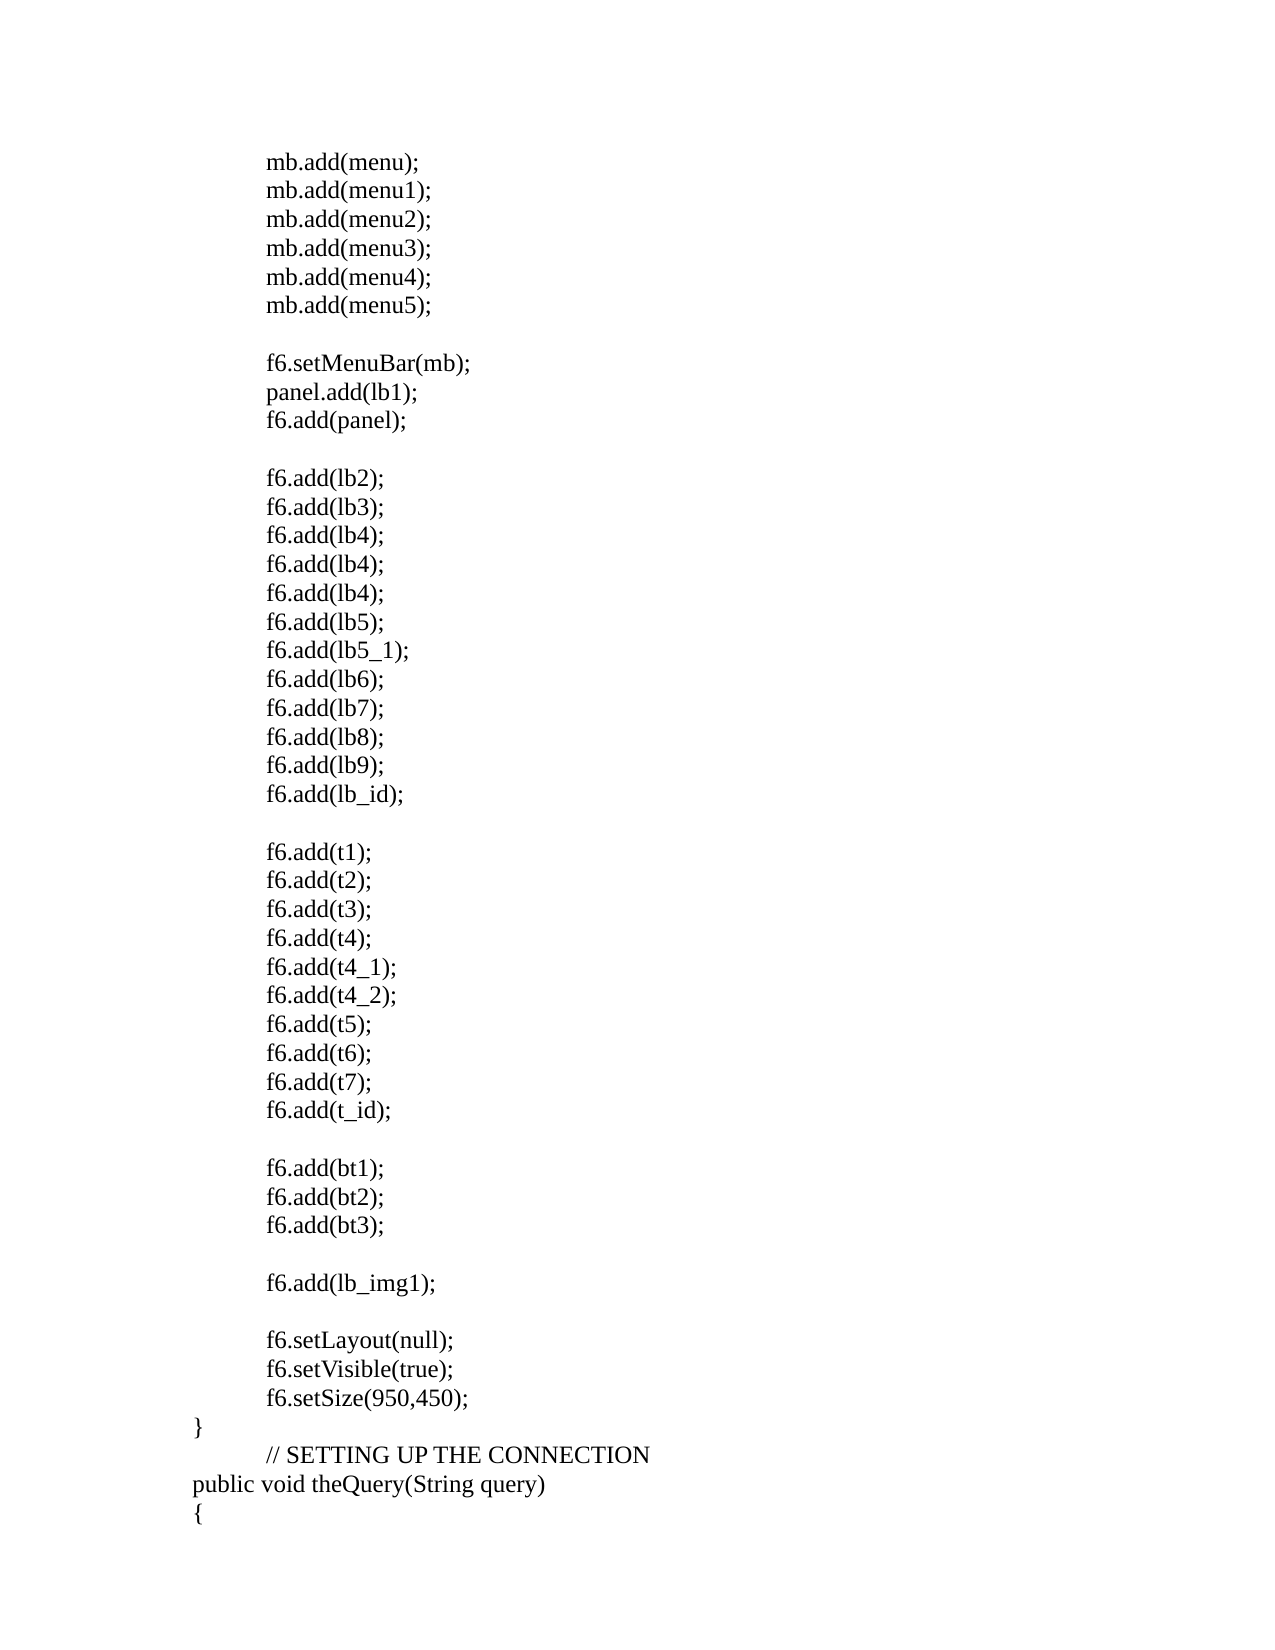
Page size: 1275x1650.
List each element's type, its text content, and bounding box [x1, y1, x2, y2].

text f6.add(t_id); [118, 1096, 1157, 1124]
text f6.add(t2); [118, 866, 1157, 894]
text f6.add(t4_1); [118, 952, 1157, 981]
text f6.add(t4); [118, 923, 1157, 952]
text f6.add(lb_id); [118, 779, 1157, 808]
text mb.add(menu5); [118, 291, 1157, 319]
text public void theQuery(String query) [118, 1469, 1157, 1498]
text mb.add(menu2); [118, 204, 1157, 233]
text mb.add(menu1); [118, 176, 1157, 204]
text f6.add(t5); [118, 1009, 1157, 1038]
text } [118, 1412, 1157, 1441]
text f6.add(t4_2); [118, 981, 1157, 1009]
text f6.add(lb4); [118, 549, 1157, 578]
text mb.add(menu); [118, 147, 1157, 176]
text f6.add(lb5); [118, 607, 1157, 636]
text mb.add(menu3); [118, 233, 1157, 262]
text f6.add(t6); [118, 1038, 1157, 1067]
text { [118, 1498, 1157, 1527]
text f6.add(lb7); [118, 693, 1157, 722]
text f6.add(lb3); [118, 492, 1157, 521]
text f6.add(lb2); [118, 463, 1157, 492]
text f6.add(bt2); [118, 1182, 1157, 1211]
text f6.add(lb6); [118, 664, 1157, 693]
text f6.add(bt1); [118, 1153, 1157, 1182]
text f6.setVisible(true); [118, 1354, 1157, 1383]
text f6.setLayout(null); [118, 1326, 1157, 1354]
text f6.add(lb4); [118, 521, 1157, 549]
text f6.add(lb_img1); [118, 1268, 1157, 1297]
text f6.add(bt3); [118, 1211, 1157, 1239]
text f6.add(t7); [118, 1067, 1157, 1096]
text f6.add(lb9); [118, 751, 1157, 779]
text panel.add(lb1); [118, 377, 1157, 406]
text // SETTING UP THE CONNECTION [118, 1441, 1157, 1469]
text f6.add(t1); [118, 837, 1157, 866]
text f6.add(t3); [118, 894, 1157, 923]
text f6.setMenuBar(mb); [118, 348, 1157, 377]
text f6.setSize(950,450); [118, 1383, 1157, 1412]
text mb.add(menu4); [118, 262, 1157, 291]
text f6.add(lb4); [118, 578, 1157, 607]
text f6.add(lb8); [118, 722, 1157, 751]
text f6.add(panel); [118, 406, 1157, 434]
text f6.add(lb5_1); [118, 636, 1157, 664]
